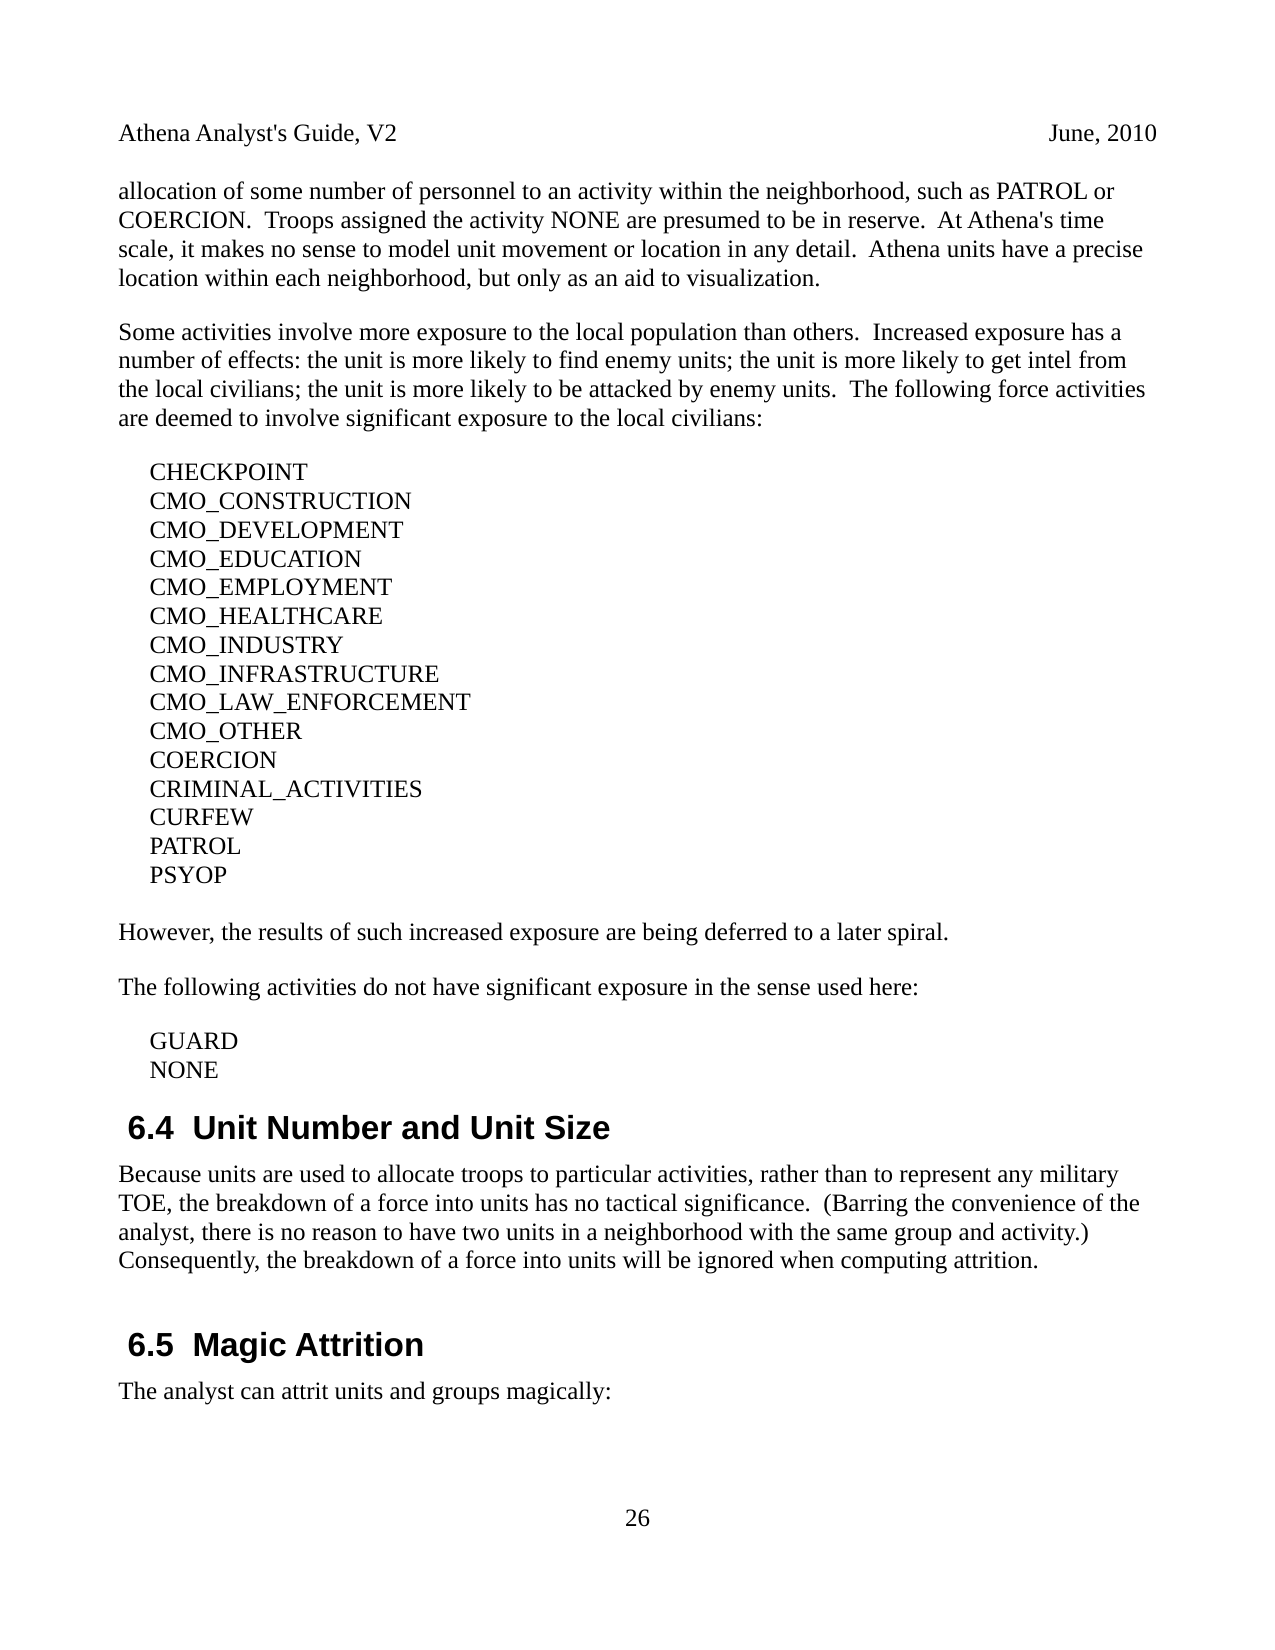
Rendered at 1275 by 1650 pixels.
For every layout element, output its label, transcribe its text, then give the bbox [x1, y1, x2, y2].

subtitle Unit Number and Unit Size [118, 1108, 1157, 1147]
text CMO_EDUCATION [149, 544, 1157, 572]
text CHECKPOINT [149, 457, 1157, 486]
text GUARD [149, 1026, 1157, 1055]
text CMO_OTHER [149, 716, 1157, 745]
text PATROL [149, 831, 1157, 860]
text CRIMINAL_ACTIVITIES [149, 774, 1157, 802]
text COERCION [149, 745, 1157, 774]
text Some activities involve more exposure to the local population than others. Increased exposure has a number of effects: the unit is more likely to find enemy units; the unit is more likely to get intel from the local civilians; the unit is more likely to be attacked by enemy units. The following force activities are deemed to involve significant exposure to the local civilians: [118, 317, 1157, 432]
text CMO_INFRASTRUCTURE [149, 659, 1157, 687]
subtitle Magic Attrition [118, 1325, 1157, 1363]
text CMO_EMPLOYMENT [149, 572, 1157, 601]
text PSYOP [149, 860, 1157, 889]
text The following activities do not have significant exposure in the sense used here: [118, 972, 1157, 1000]
text CMO_DEVELOPMENT [149, 515, 1157, 544]
text CMO_CONSTRUCTION [149, 486, 1157, 515]
text NONE [149, 1055, 1157, 1083]
text CURFEW [149, 802, 1157, 831]
text CMO_HEALTHCARE [149, 601, 1157, 630]
text allocation of some number of personnel to an activity within the neighborhood, such as PATROL or COERCION. Troops assigned the activity NONE are presumed to be in reserve. At Athena's time scale, it makes no sense to model unit movement or location in any detail. Athena units have a precise location within each neighborhood, but only as an aid to visualization. [118, 176, 1157, 291]
text CMO_LAW_ENFORCEMENT [149, 687, 1157, 716]
text The analyst can attrit units and groups magically: [118, 1376, 1157, 1404]
text CMO_INDUSTRY [149, 630, 1157, 659]
text Because units are used to allocate troops to particular activities, rather than to represent any military TOE, the breakdown of a force into units has no tactical significance. (Barring the convenience of the analyst, there is no reason to have two units in a neighborhood with the same group and activity.) Consequently, the breakdown of a force into units will be ignored when computing attrition. [118, 1159, 1157, 1274]
text However, the results of such increased exposure are being deferred to a later spiral. [118, 917, 1157, 946]
